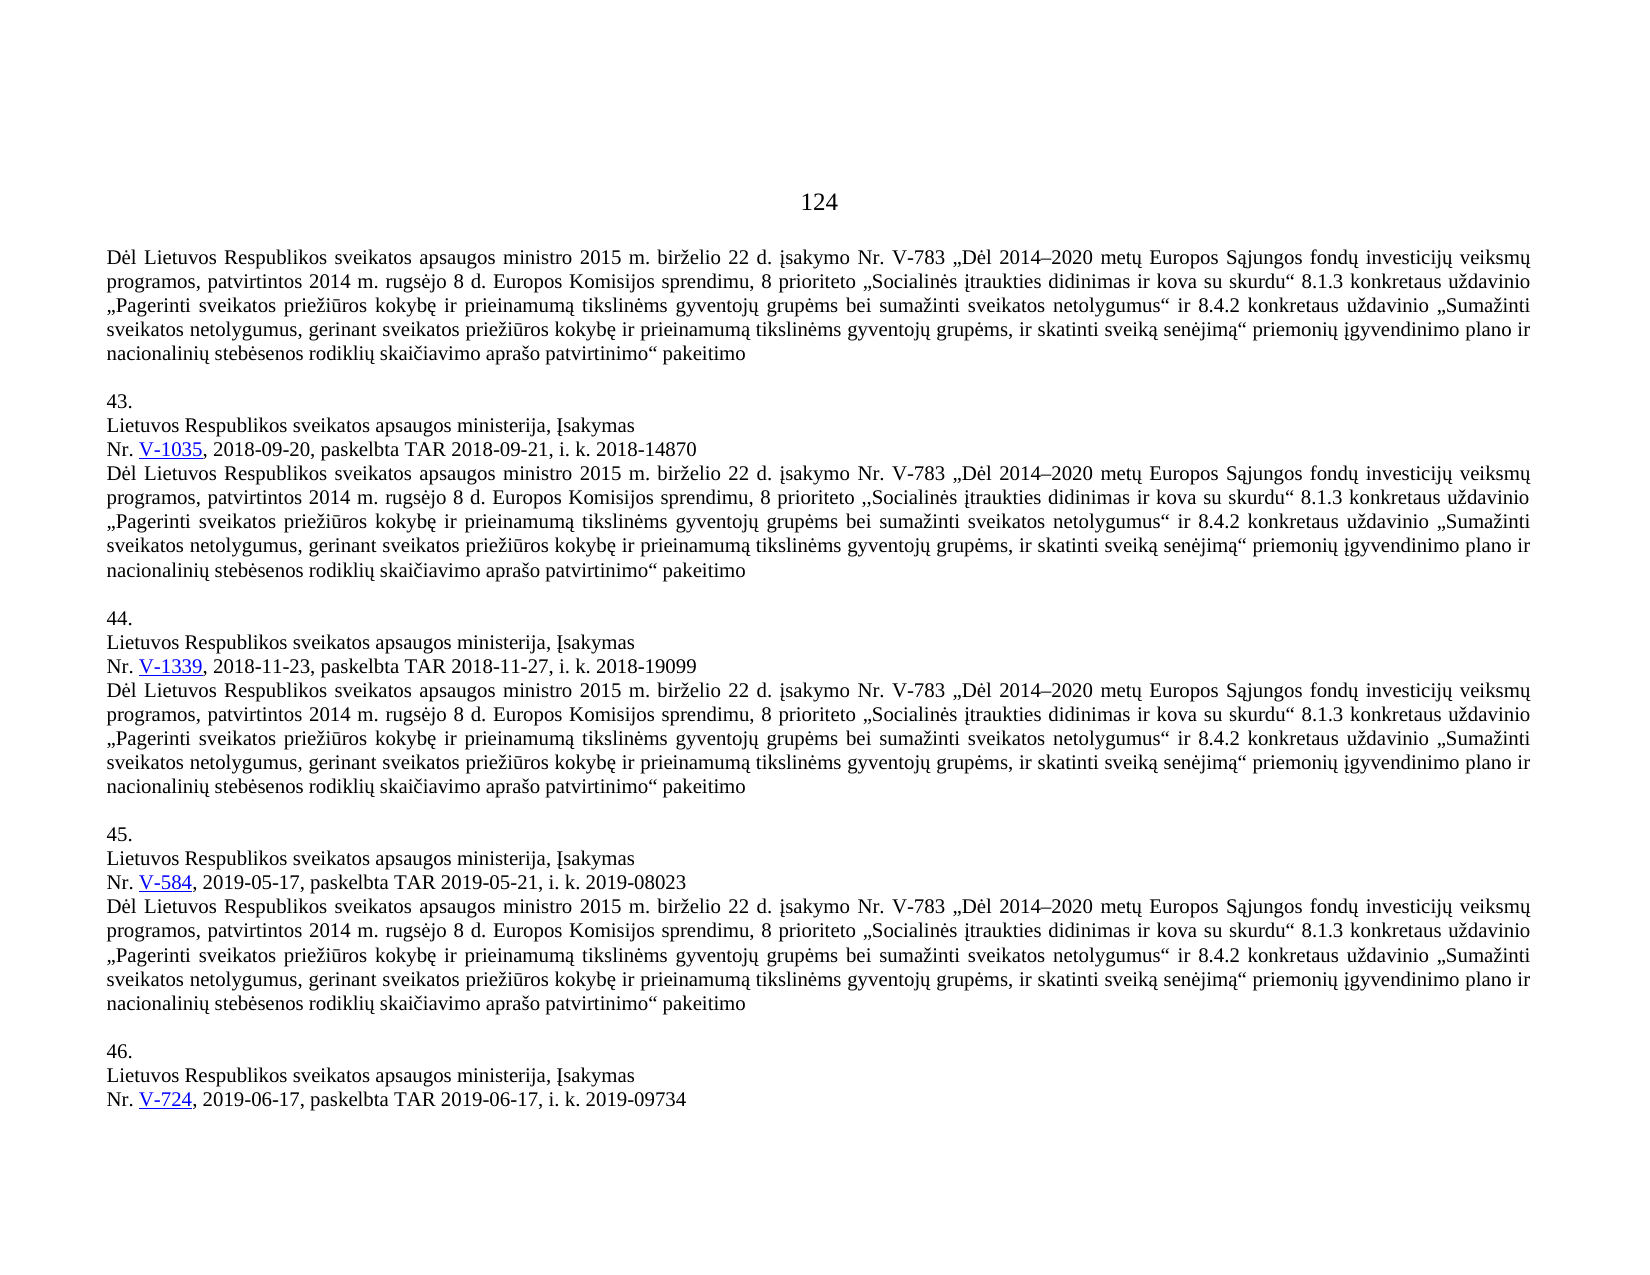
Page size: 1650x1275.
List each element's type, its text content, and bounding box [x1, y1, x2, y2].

text 46. [106, 1039, 1532, 1063]
text Lietuvos Respublikos sveikatos apsaugos ministerija, Įsakymas [106, 846, 1532, 870]
text 44. [106, 606, 1532, 630]
text Dėl Lietuvos Respublikos sveikatos apsaugos ministro 2015 m. birželio 22 d. įsakymo Nr. V-783 „Dėl 2014–2020 metų Europos Sąjungos fondų investicijų veiksmų programos, patvirtintos 2014 m. rugsėjo 8 d. Europos Komisijos sprendimu, 8 prioriteto „Socialinės įtraukties didinimas ir kova su skurdu“ 8.1.3 konkretaus uždavinio „Pagerinti sveikatos priežiūros kokybę ir prieinamumą tikslinėms gyventojų grupėms bei sumažinti sveikatos netolygumus“ ir 8.4.2 konkretaus uždavinio „Sumažinti sveikatos netolygumus, gerinant sveikatos priežiūros kokybę ir prieinamumą tikslinėms gyventojų grupėms, ir skatinti sveiką senėjimą“ priemonių įgyvendinimo plano ir nacionalinių stebėsenos rodiklių skaičiavimo aprašo patvirtinimo“ pakeitimo [106, 245, 1532, 365]
text Nr. V-1339, 2018-11-23, paskelbta TAR 2018-11-27, i. k. 2018-19099 [106, 654, 1532, 678]
text Nr. V-1035, 2018-09-20, paskelbta TAR 2018-09-21, i. k. 2018-14870 [106, 437, 1532, 461]
text Lietuvos Respublikos sveikatos apsaugos ministerija, Įsakymas [106, 413, 1532, 437]
text Dėl Lietuvos Respublikos sveikatos apsaugos ministro 2015 m. birželio 22 d. įsakymo Nr. V-783 „Dėl 2014–2020 metų Europos Sąjungos fondų investicijų veiksmų programos, patvirtintos 2014 m. rugsėjo 8 d. Europos Komisijos sprendimu, 8 prioriteto „Socialinės įtraukties didinimas ir kova su skurdu“ 8.1.3 konkretaus uždavinio „Pagerinti sveikatos priežiūros kokybę ir prieinamumą tikslinėms gyventojų grupėms bei sumažinti sveikatos netolygumus“ ir 8.4.2 konkretaus uždavinio „Sumažinti sveikatos netolygumus, gerinant sveikatos priežiūros kokybę ir prieinamumą tikslinėms gyventojų grupėms, ir skatinti sveiką senėjimą“ priemonių įgyvendinimo plano ir nacionalinių stebėsenos rodiklių skaičiavimo aprašo patvirtinimo“ pakeitimo [106, 894, 1532, 1015]
text 43. [106, 389, 1532, 413]
text 45. [106, 822, 1532, 846]
text Dėl Lietuvos Respublikos sveikatos apsaugos ministro 2015 m. birželio 22 d. įsakymo Nr. V-783 „Dėl 2014–2020 metų Europos Sąjungos fondų investicijų veiksmų programos, patvirtintos 2014 m. rugsėjo 8 d. Europos Komisijos sprendimu, 8 prioriteto ,,Socialinės įtraukties didinimas ir kova su skurdu“ 8.1.3 konkretaus uždavinio „Pagerinti sveikatos priežiūros kokybę ir prieinamumą tikslinėms gyventojų grupėms bei sumažinti sveikatos netolygumus“ ir 8.4.2 konkretaus uždavinio „Sumažinti sveikatos netolygumus, gerinant sveikatos priežiūros kokybę ir prieinamumą tikslinėms gyventojų grupėms, ir skatinti sveiką senėjimą“ priemonių įgyvendinimo plano ir nacionalinių stebėsenos rodiklių skaičiavimo aprašo patvirtinimo“ pakeitimo [106, 461, 1532, 582]
text Lietuvos Respublikos sveikatos apsaugos ministerija, Įsakymas [106, 1063, 1532, 1087]
text Lietuvos Respublikos sveikatos apsaugos ministerija, Įsakymas [106, 630, 1532, 654]
text Dėl Lietuvos Respublikos sveikatos apsaugos ministro 2015 m. birželio 22 d. įsakymo Nr. V-783 „Dėl 2014–2020 metų Europos Sąjungos fondų investicijų veiksmų programos, patvirtintos 2014 m. rugsėjo 8 d. Europos Komisijos sprendimu, 8 prioriteto „Socialinės įtraukties didinimas ir kova su skurdu“ 8.1.3 konkretaus uždavinio „Pagerinti sveikatos priežiūros kokybę ir prieinamumą tikslinėms gyventojų grupėms bei sumažinti sveikatos netolygumus“ ir 8.4.2 konkretaus uždavinio „Sumažinti sveikatos netolygumus, gerinant sveikatos priežiūros kokybę ir prieinamumą tikslinėms gyventojų grupėms, ir skatinti sveiką senėjimą“ priemonių įgyvendinimo plano ir nacionalinių stebėsenos rodiklių skaičiavimo aprašo patvirtinimo“ pakeitimo [106, 678, 1532, 798]
text Nr. V-724, 2019-06-17, paskelbta TAR 2019-06-17, i. k. 2019-09734 [106, 1087, 1532, 1111]
text Nr. V-584, 2019-05-17, paskelbta TAR 2019-05-21, i. k. 2019-08023 [106, 870, 1532, 894]
